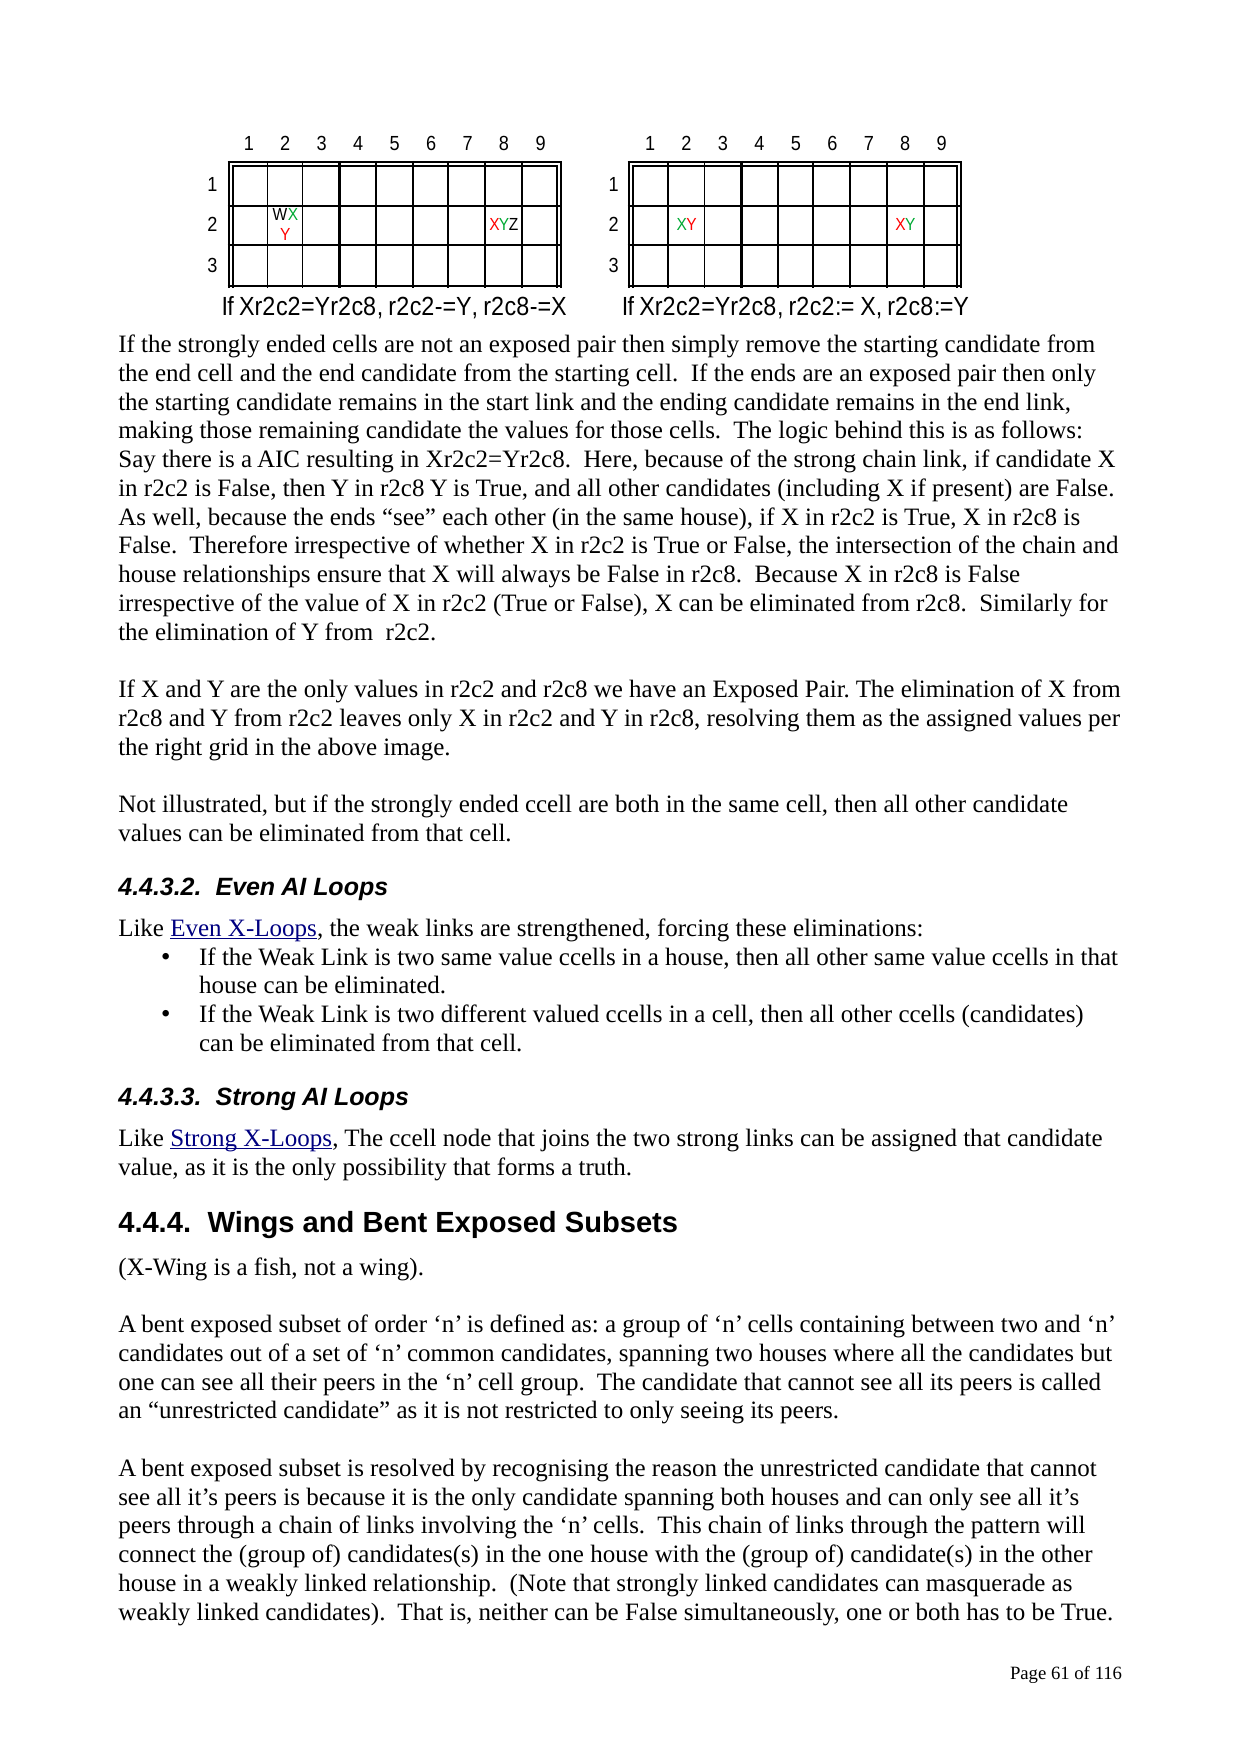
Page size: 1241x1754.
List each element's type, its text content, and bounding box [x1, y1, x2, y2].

text Like Strong X-Loops, The ccell node that joins the two strong links can be assigned that candidate value, as it is the only possibility that forms a truth. [118, 1123, 1122, 1181]
list If the Weak Link is two same value ccells in a house, then all other same value ccells in that house can be eliminated. [161, 942, 1122, 999]
text A bent exposed subset of order ‘n’ is defined as: a group of ‘n’ cells containing between two and ‘n’ candidates out of a set of ‘n’ common candidates, spanning two houses where all the candidates but one can see all their peers in the ‘n’ cell group. The candidate that cannot see all its peers is called an “unrestricted candidate” as it is not restricted to only seeing its peers. [118, 1309, 1122, 1424]
text Not illustrated, but if the strongly ended ccell are both in the same cell, then all other candidate values can be eliminated from that cell. [118, 789, 1122, 847]
text If X and Y are the only values in r2c2 and r2c8 we have an Exposed Pair. The elimination of X from r2c8 and Y from r2c2 leaves only X in r2c2 and Y in r2c8, resolving them as the assigned values per the right grid in the above image. [118, 674, 1122, 761]
text If the strongly ended cells are not an exposed pair then simply remove the starting candidate from the end cell and the end candidate from the starting cell. If the ends are an exposed pair then only the starting candidate remains in the start link and the ending candidate remains in the end link, making those remaining candidate the values for those cells. The logic behind this is as follows: Say there is a AIC resulting in Xr2c2=Yr2c8. Here, because of the strong chain link, if candidate X in r2c2 is False, then Y in r2c8 Y is True, and all other candidates (including X if present) are False. As well, because the ends “see” each other (in the same house), if X in r2c2 is True, X in r2c8 is False. Therefore irrespective of whether X in r2c2 is True or False, the intersection of the chain and house relationships ensure that X will always be False in r2c8. Because X in r2c8 is False irrespective of the value of X in r2c2 (True or False), X can be eliminated from r2c8. Similarly for the elimination of Y from r2c2. [118, 118, 1122, 646]
text (X-Wing is a fish, not a wing). [118, 1252, 1122, 1280]
text A bent exposed subset is resolved by recognising the reason the unrestricted candidate that cannot see all it’s peers is because it is the only candidate spanning both houses and can only see all it’s peers through a chain of links involving the ‘n’ cells. This chain of links through the pattern will connect the (group of) candidates(s) in the one house with the (group of) candidate(s) in the other house in a weakly linked relationship. (Note that strongly linked candidates can masquerade as weakly linked candidates). That is, neither can be False simultaneously, one or both has to be True. [118, 1453, 1122, 1625]
subtitle Wings and Bent Exposed Subsets [118, 1206, 1122, 1239]
subtitle Strong AI Loops [118, 1082, 1122, 1111]
text Like Even X-Loops, the weak links are strengthened, forcing these eliminations: [118, 913, 1122, 942]
list If the Weak Link is two different valued ccells in a cell, then all other ccells (candidates) can be eliminated from that cell. [161, 999, 1122, 1057]
subtitle Even AI Loops [118, 872, 1122, 901]
